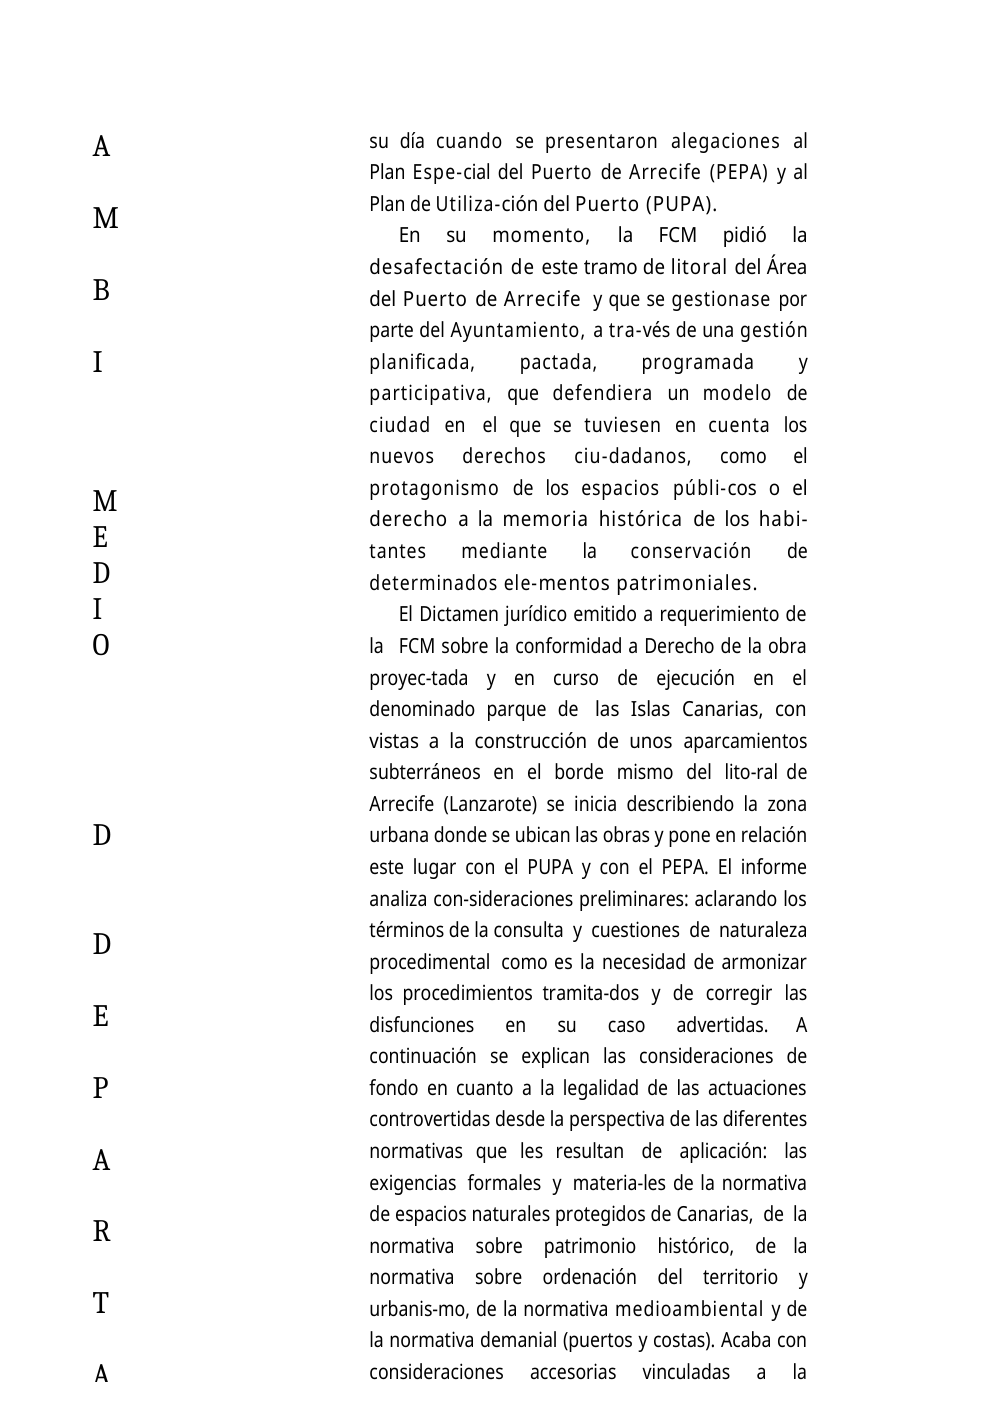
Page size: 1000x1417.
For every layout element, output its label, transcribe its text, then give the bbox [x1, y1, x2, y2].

text D E P A R T A M E N T O [92, 926, 131, 1381]
text En su momento, la FCM pidió la desafectación de este tramo de litoral del Área del Puerto de Arrecife y que se gestionase por parte del Ayuntamiento, a tra-vés de una gestión planificada, pactada, programada y participativa, que defendiera un modelo de ciudad en el que se tuviesen en cuenta los nuevos derechos ciu-dadanos, como el protagonismo de los espacios públi-cos o el derecho a la memoria histórica de los habi-tantes mediante la conservación de determinados ele-mentos patrimoniales. [369, 221, 808, 596]
text A M B I E N T E [92, 128, 131, 419]
text M E D I O [92, 484, 131, 658]
text su día cuando se presentaron alegaciones al Plan Espe-cial del Puerto de Arrecife (PEPA) y al Plan de Utiliza-ción del Puerto (PUPA). [369, 126, 808, 217]
text El Dictamen jurídico emitido a requerimiento de la FCM sobre la conformidad a Derecho de la obra proyec-tada y en curso de ejecución en el denominado parque de las Islas Canarias, con vistas a la construcción de unos aparcamientos subterráneos en el borde mismo del lito-ral de Arrecife (Lanzarote) se inicia describiendo la zona urbana donde se ubican las obras y pone en relación este lugar con el PUPA y con el PEPA. El informe analiza con-sideraciones preliminares: aclarando los términos de la consulta y cuestiones de naturaleza procedimental como es la necesidad de armonizar los procedimientos tramita-dos y de corregir las disfunciones en su caso advertidas. A continuación se explican las consideraciones de fondo en cuanto a la legalidad de las actuaciones controvertidas desde la perspectiva de las diferentes normativas que les resultan de aplicación: las exigencias formales y materia-les de la normativa de espacios naturales protegidos de Canarias, de la normativa sobre patrimonio histórico, de la normativa sobre ordenación del territorio y urbanis-mo, de la normativa medioambiental y de la normativa demanial (puertos y costas). Acaba con consideraciones accesorias vinculadas a la [369, 599, 807, 1386]
text D E [92, 817, 131, 876]
